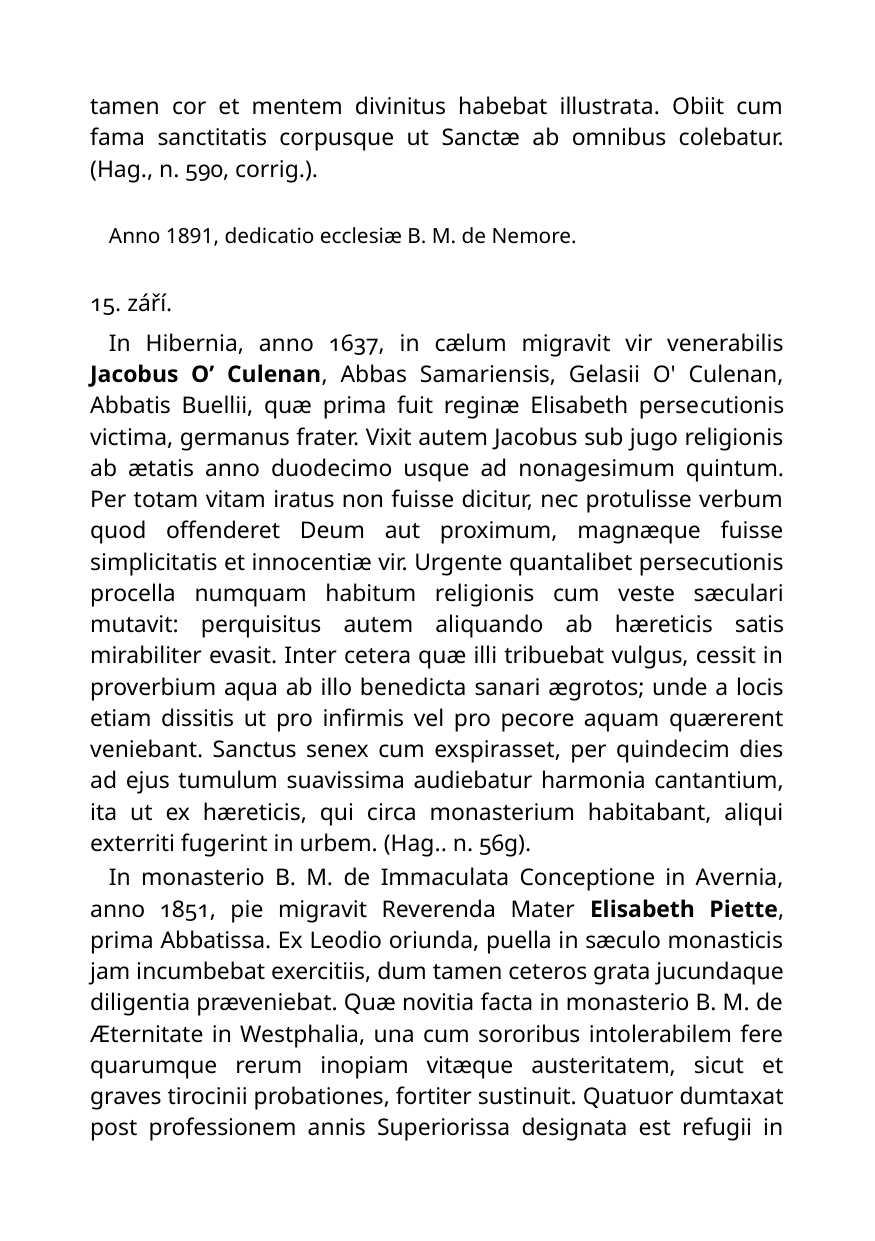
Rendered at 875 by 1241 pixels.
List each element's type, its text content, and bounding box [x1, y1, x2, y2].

text tamen cor et mentem divinitus habebat illustrata. Obiit cum fama sanctitatis cor­pusque ut Sanctæ ab omnibus colebatur. (Hag., n. 590, corrig.). [90, 90, 784, 184]
text 15. září. [90, 287, 784, 318]
text In Hibernia, anno 1637, in cælum migravit vir venerabilis Jacobus O’ Culenan, Abbas Samariensis, Gelasii O' Culenan, Abbatis Buellii, quæ prima fuit reginæ Elisabeth perse­cutionis victima, germanus frater. Vixit autem Jacobus sub jugo religionis ab ætatis anno duodecimo usque ad nonagesi­mum quintum. Per totam vitam iratus non fuisse dicitur, nec protulisse verbum quod offenderet Deum aut proximum, magnæque fuisse simplicitatis et innocentiæ vir. Urgente quantalibet persecutionis procella numquam habitum reli­gionis cum veste sæculari mutavit: perquisitus autem ali­quando ab hæreticis satis mirabiliter evasit. Inter cetera quæ illi tribuebat vulgus, cessit in proverbium aqua ab illo bene­dicta sanari ægrotos; unde a locis etiam dissitis ut pro infirmis vel pro pecore aquam quærerent veniebant. Sanctus senex cum exspirasset, per quindecim dies ad ejus tumulum suavis­sima audiebatur harmonia cantantium, ita ut ex hæreticis, qui circa monasterium habitabant, aliqui exterriti fugerint in urbem. (Hag.. n. 56g). [90, 327, 784, 858]
text In monasterio B. M. de Immaculata Conceptione in Avernia, anno 1851, pie migravit Reverenda Mater Elisabeth Piette, prima Abbatissa. Ex Leodio oriunda, puella in sæculo monasticis jam incumbebat exercitiis, dum tamen ceteros grata jucundaque diligentia præveniebat. Quæ novitia facta in monasterio B. M. de Æternitate in Westphalia, una cum sororibus intolerabilem fere quarumque rerum inopiam vitæque austeritatem, sicut et graves tirocinii probationes, fortiter sustinuit. Quatuor dumtaxat post professionem annis Superiorissa designata est refugii in [90, 861, 784, 1142]
text Anno 1891, dedicatio ecclesiæ B. M. de Nemore. [90, 221, 784, 249]
